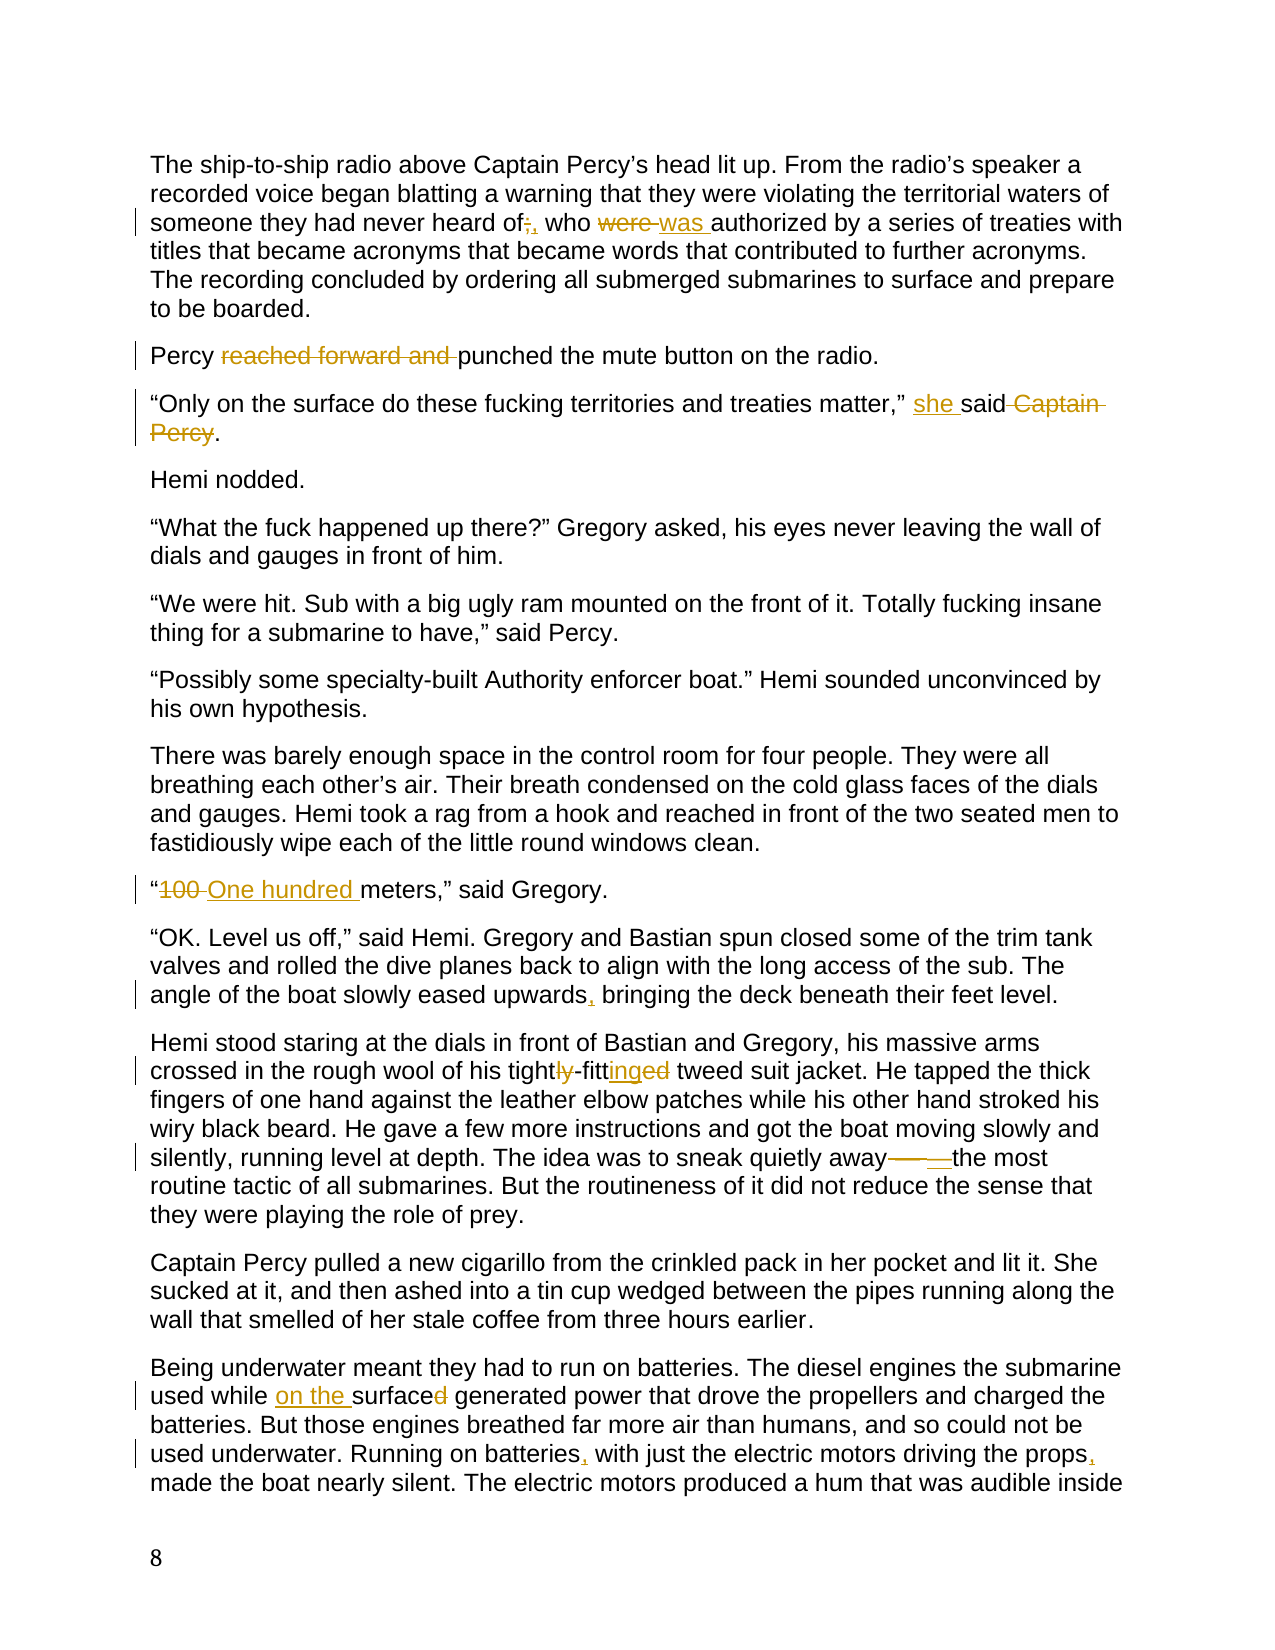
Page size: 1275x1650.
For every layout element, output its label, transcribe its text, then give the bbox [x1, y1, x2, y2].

text “What the fuck happened up there?” Gregory asked, his eyes never leaving the wall of dials and gauges in front of him. [150, 512, 1125, 570]
text Hemi stood staring at the dials in front of Bastian and Gregory, his massive arms crossed in the rough wool of his tight-fitting tweed suit jacket. He tapped the thick fingers of one hand against the leather elbow patches while his other hand stroked his wiry black beard. He gave a few more instructions and got the boat moving slowly and silently, running level at depth. The idea was to sneak quietly away—the most routine tactic of all submarines. But the routineness of it did not reduce the sense that they were playing the role of prey. [150, 1027, 1125, 1229]
text Hemi nodded. [150, 465, 1125, 494]
text “OK. Level us off,” said Hemi. Gregory and Bastian spun closed some of the trim tank valves and rolled the dive planes back to align with the long access of the sub. The angle of the boat slowly eased upwards, bringing the deck beneath their feet level. [150, 922, 1125, 1009]
text “We were hit. Sub with a big ugly ram mounted on the front of it. Totally fucking insane thing for a submarine to have,” said Percy. [150, 589, 1125, 646]
text “Only on the surface do these fucking territories and treaties matter,” she said. [150, 389, 1125, 446]
text “Possibly some specialty-built Authority enforcer boat.” Hemi sounded unconvinced by his own hypothesis. [150, 665, 1125, 722]
text Captain Percy pulled a new cigarillo from the crinkled pack in her pocket and lit it. She sucked at it, and then ashed into a tin cup wedged between the pipes running along the wall that smelled of her stale coffee from three hours earlier. [150, 1247, 1125, 1334]
text “One hundred meters,” said Gregory. [150, 875, 1125, 904]
text Percy punched the mute button on the radio. [150, 341, 1125, 370]
text The ship-to-ship radio above Captain Percy’s head lit up. From the radio’s speaker a recorded voice began blatting a warning that they were violating the territorial waters of someone they had never heard of, who was authorized by a series of treaties with titles that became acronyms that became words that contributed to further acronyms. The recording concluded by ordering all submerged submarines to surface and prepare to be boarded. [150, 150, 1125, 322]
text Being underwater meant they had to run on batteries. The diesel engines the submarine used while on the surface generated power that drove the propellers and charged the batteries. But those engines breathed far more air than humans, and so could not be used underwater. Running on batteries, with just the electric motors driving the props, made the boat nearly silent. The electric motors produced a hum that was audible inside [150, 1352, 1125, 1496]
text There was barely enough space in the control room for four people. They were all breathing each other’s air. Their breath condensed on the cold glass faces of the dials and gauges. Hemi took a rag from a hook and reached in front of the two seated men to fastidiously wipe each of the little round windows clean. [150, 741, 1125, 856]
